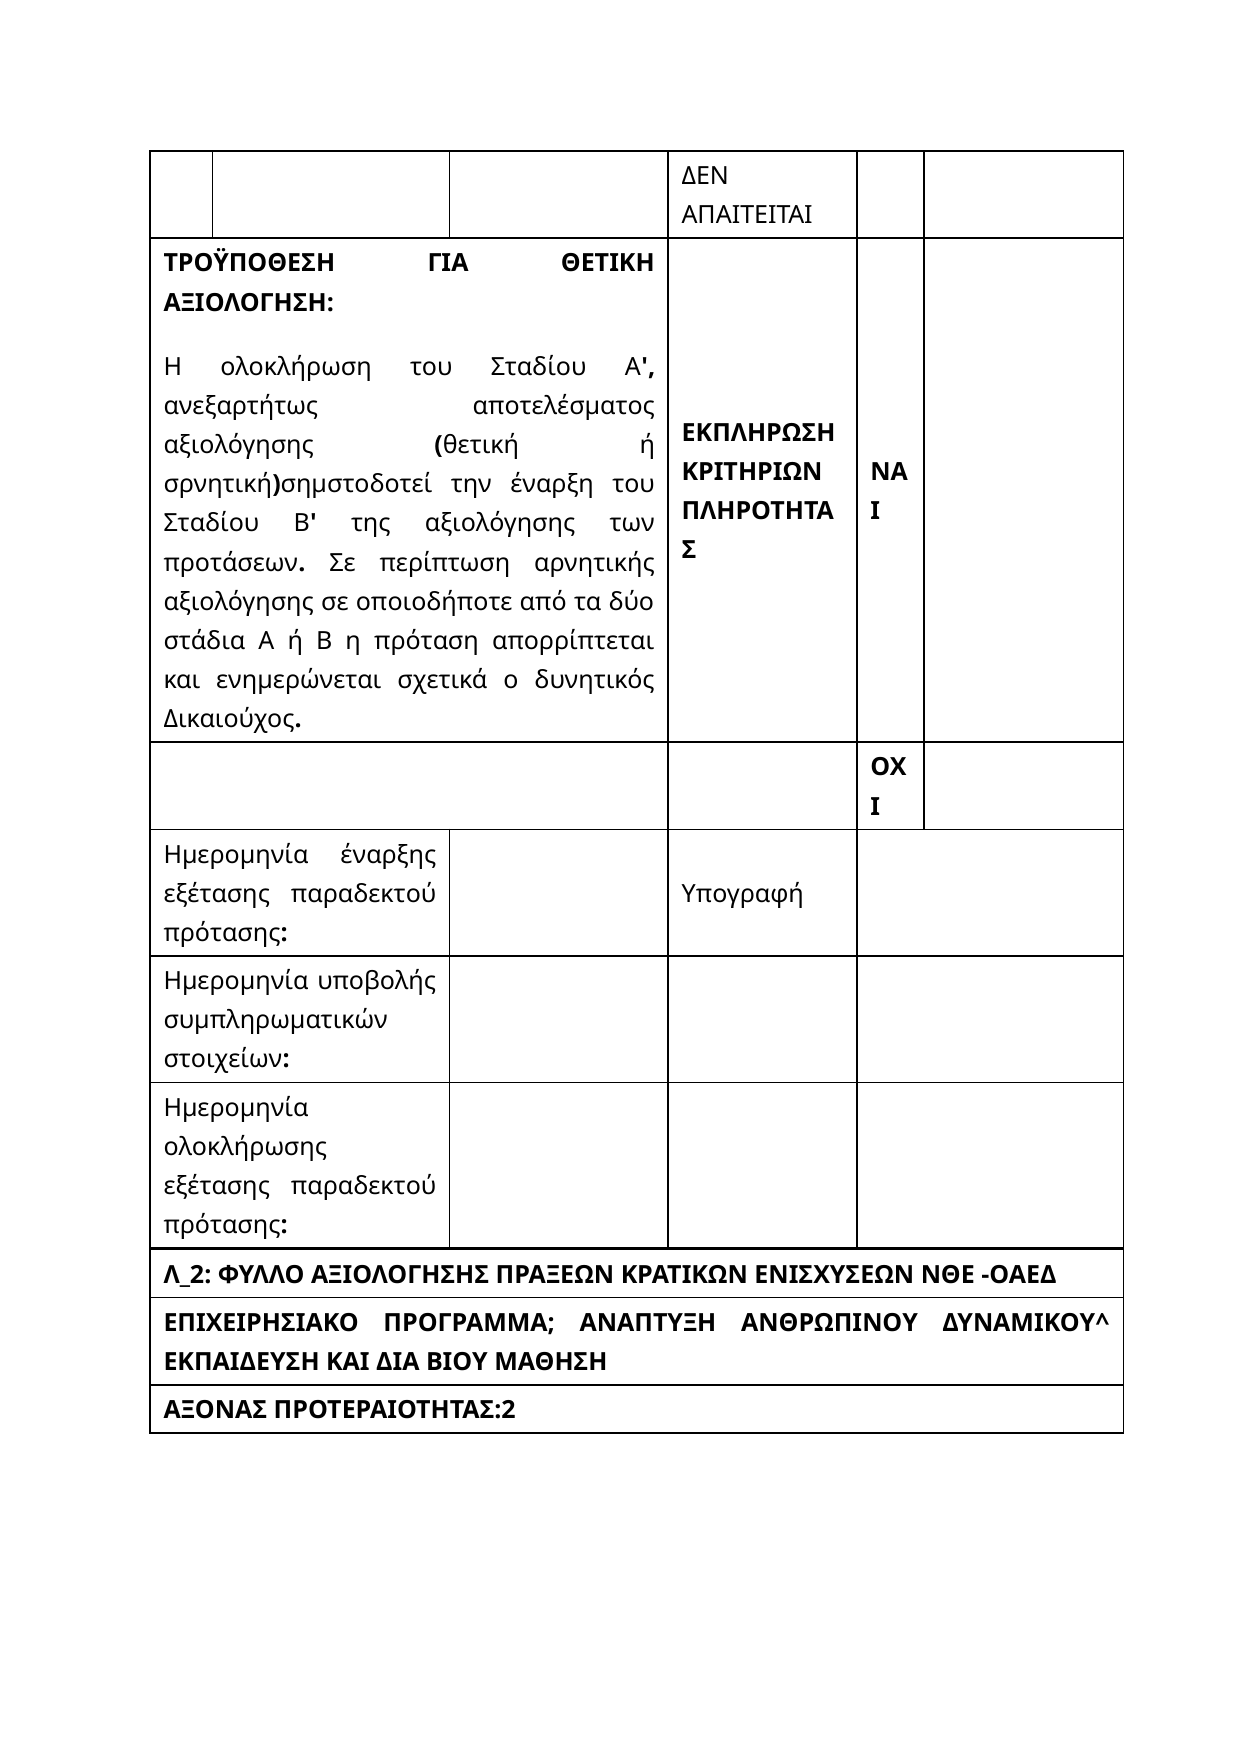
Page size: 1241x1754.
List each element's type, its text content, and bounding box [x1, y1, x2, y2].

table_cell ΕΚΠΛΗΡΩΣΗ ΚΡΙΤΗΡΙΩΝ ΠΛΗΡΟΤΗΤΑΣ [669, 239, 856, 741]
table_cell [858, 152, 923, 237]
table_cell Ημερομηνία ολοκλήρωσης εξέτασης παραδεκτού πρότασης: [151, 1083, 449, 1247]
table_header Λ_2: ΦΥΛΛΟ ΑΞΙΟΛΟΓΗΣΗΣ ΠΡΑΞΕΩΝ ΚΡΑΤΙΚΩΝ ΕΝΙΣΧΥΣΕΩΝ ΝΘΕ -ΟΑΕΔ [151, 1250, 1123, 1297]
table_cell [925, 743, 1123, 828]
table_cell [858, 1083, 1123, 1247]
table_cell Ημερομηνία υποβολής συμπληρωματικών στοιχείων: [151, 957, 449, 1081]
table_cell [450, 830, 667, 955]
table_cell [669, 957, 856, 1081]
table_cell [213, 152, 449, 237]
table_cell [151, 152, 212, 237]
table_cell ΟΧΙ [858, 743, 923, 828]
table_cell ΔΕΝ ΑΠΑΙΤΕΙΤΑΙ [669, 152, 856, 237]
table_cell Υπογραφή [669, 830, 856, 955]
table_cell [858, 830, 1123, 955]
table_cell ΤΡΟΫΠΟΘΕΣΗ ΓΙΑ ΘΕΤΙΚΗ ΑΞΙΟΛΟΓΗΣΗ: Η ολοκλήρωση του Σταδίου Α', ανεξαρτήτως αποτελέσματος αξιολόγησης (θετική ή σρνητική)σημστοδοτεί την έναρξη του Σταδίου Β' της αξιολόγησης των προτάσεων. Σε περίπτωση αρνητικής αξιολόγησης σε οποιοδήποτε από τα δύο στάδια Α ή Β η πρόταση απορρίπτεται και ενημερώνεται σχετικά ο δυνητικός Δικαιούχος. [151, 239, 667, 741]
table_cell [450, 957, 667, 1081]
table_cell Ημερομηνία έναρξης εξέτασης παραδεκτού πρότασης: [151, 830, 449, 955]
table_cell [669, 743, 856, 828]
table_cell [925, 239, 1123, 741]
table_cell [858, 957, 1123, 1081]
table_cell [151, 743, 667, 828]
table_cell ΑΞΟΝΑΣ ΠΡΟΤΕΡΑΙΟΤΗΤΑΣ:2 [151, 1386, 1123, 1432]
table_cell [450, 152, 667, 237]
table_cell [925, 152, 1123, 237]
table_cell [669, 1083, 856, 1247]
table_cell ΝΑΙ [858, 239, 923, 741]
table_cell ΕΠΙΧΕΙΡΗΣΙΑΚΟ ΠΡΟΓΡΑΜΜΑ; ΑΝΑΠΤΥΞΗ ΑΝΘΡΩΠΙΝΟΥ ΔΥΝΑΜΙΚΟΥ^ ΕΚΠΑΙΔΕΥΣΗ ΚΑΙ ΔΙΑ ΒΙΟΥ ΜΑΘΗΣΗ [151, 1298, 1123, 1384]
table_cell [450, 1083, 667, 1247]
